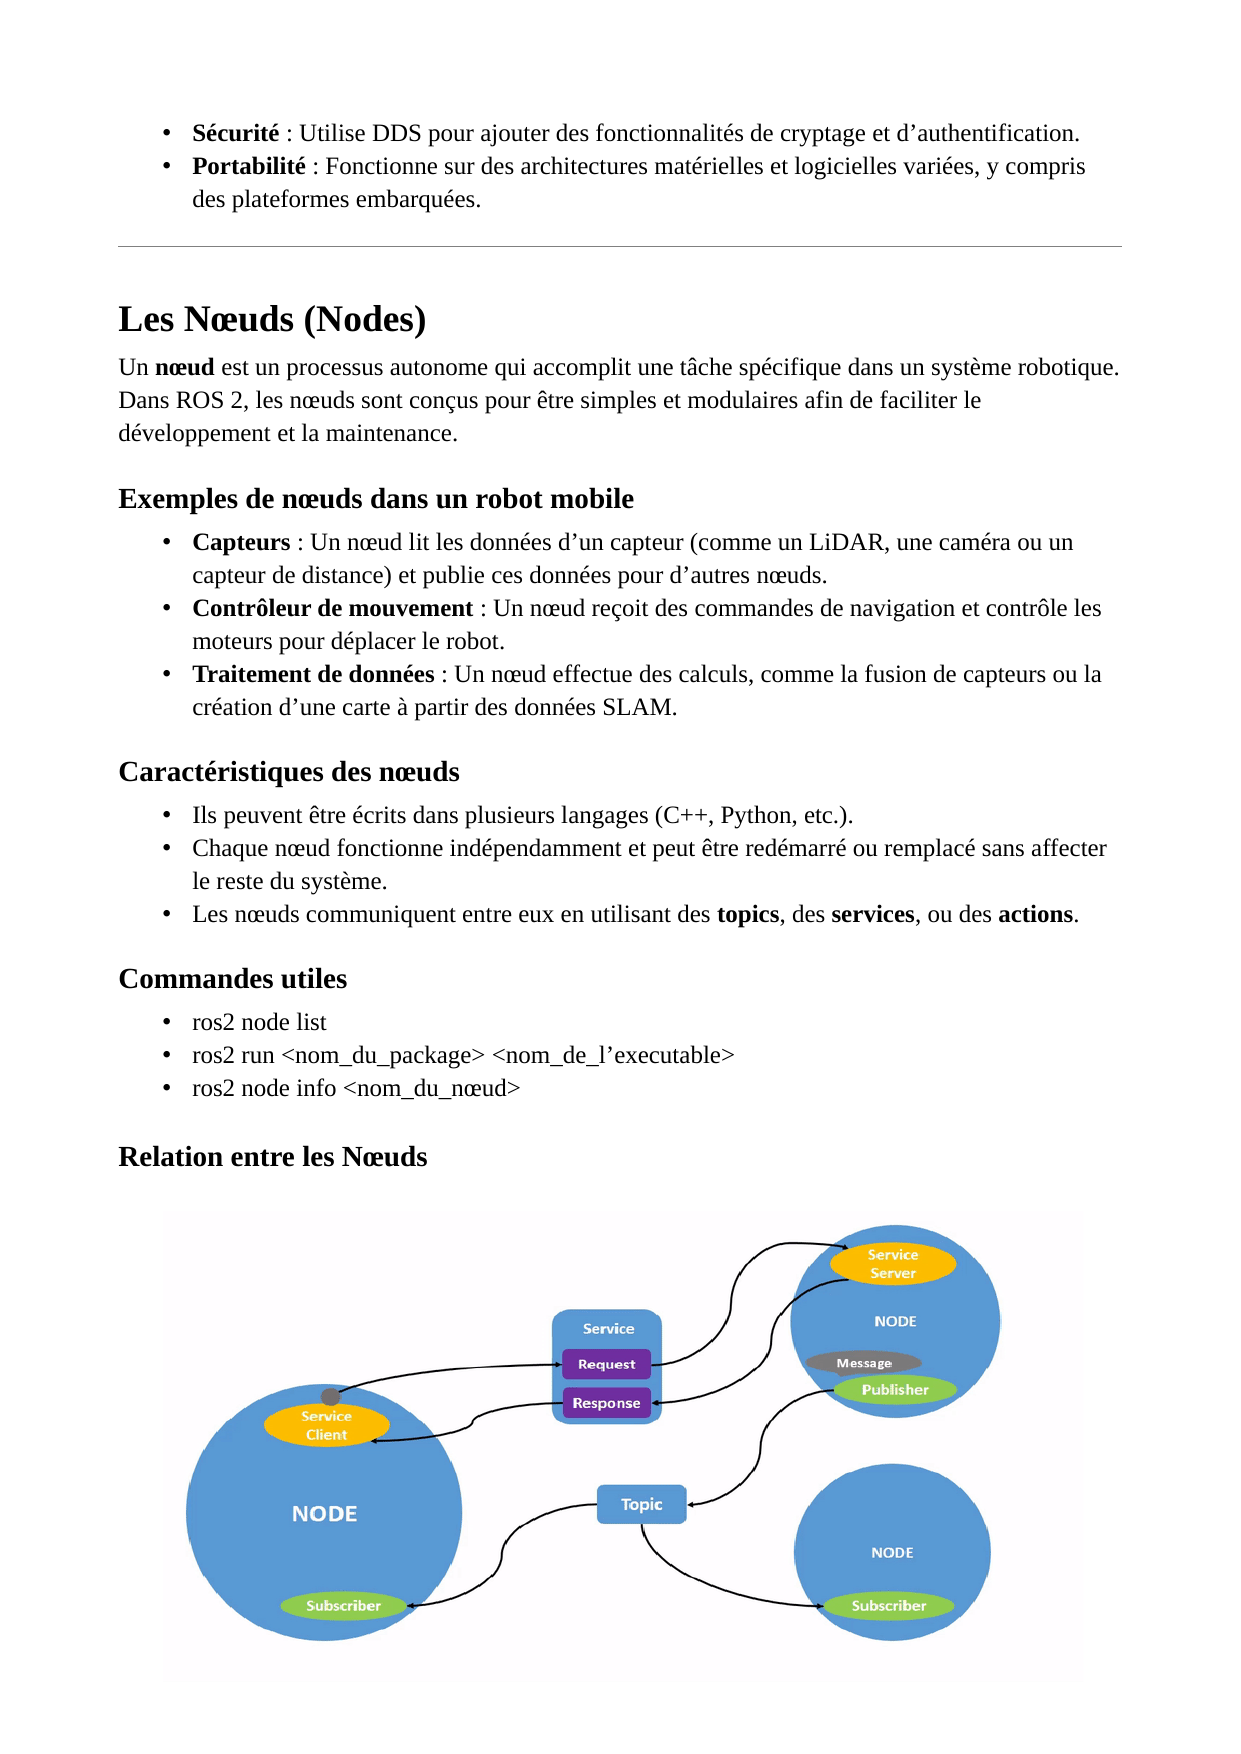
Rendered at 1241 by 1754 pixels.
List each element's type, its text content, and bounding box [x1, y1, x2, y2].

list Chaque nœud fonctionne indépendamment et peut être redémarré ou remplacé sans affecter le reste du système. [162, 833, 1122, 895]
list Portabilité : Fonctionne sur des architectures matérielles et logicielles variées, y compris des plateformes embarquées. [162, 151, 1122, 213]
list Ils peuvent être écrits dans plusieurs langages (C++, Python, etc.). [162, 800, 1122, 829]
list Capteurs : Un nœud lit les données d’un capteur (comme un LiDAR, une caméra ou un capteur de distance) et publie ces données pour d’autres nœuds. [162, 527, 1122, 588]
list ros2 node info <nom_du_nœud> [162, 1073, 1122, 1102]
subtitle Caractéristiques des nœuds [118, 754, 1122, 788]
list Traitement de données : Un nœud effectue des calculs, comme la fusion de capteurs ou la création d’une carte à partir des données SLAM. [162, 659, 1122, 721]
text Relation entre les Nœuds [118, 1139, 1122, 1173]
text Un nœud est un processus autonome qui accomplit une tâche spécifique dans un système robotique. Dans ROS 2, les nœuds sont conçus pour être simples et modulaires afin de faciliter le développement et la maintenance. [118, 352, 1122, 447]
list ros2 node list [162, 1007, 1122, 1036]
list Sécurité : Utilise DDS pour ajouter des fonctionnalités de cryptage et d’authentification. [162, 118, 1122, 147]
list ros2 run <nom_du_package> <nom_de_l’executable> [162, 1040, 1122, 1069]
list Contrôleur de mouvement : Un nœud reçoit des commandes de navigation et contrôle les moteurs pour déplacer le robot. [162, 593, 1122, 654]
list Les nœuds communiquent entre eux en utilisant des topics, des services, ou des actions. [162, 899, 1122, 928]
subtitle Les Nœuds (Nodes) [118, 297, 1122, 340]
subtitle Exemples de nœuds dans un robot mobile [118, 481, 1122, 514]
picture [163, 1211, 1084, 1682]
subtitle Commandes utiles [118, 961, 1122, 995]
